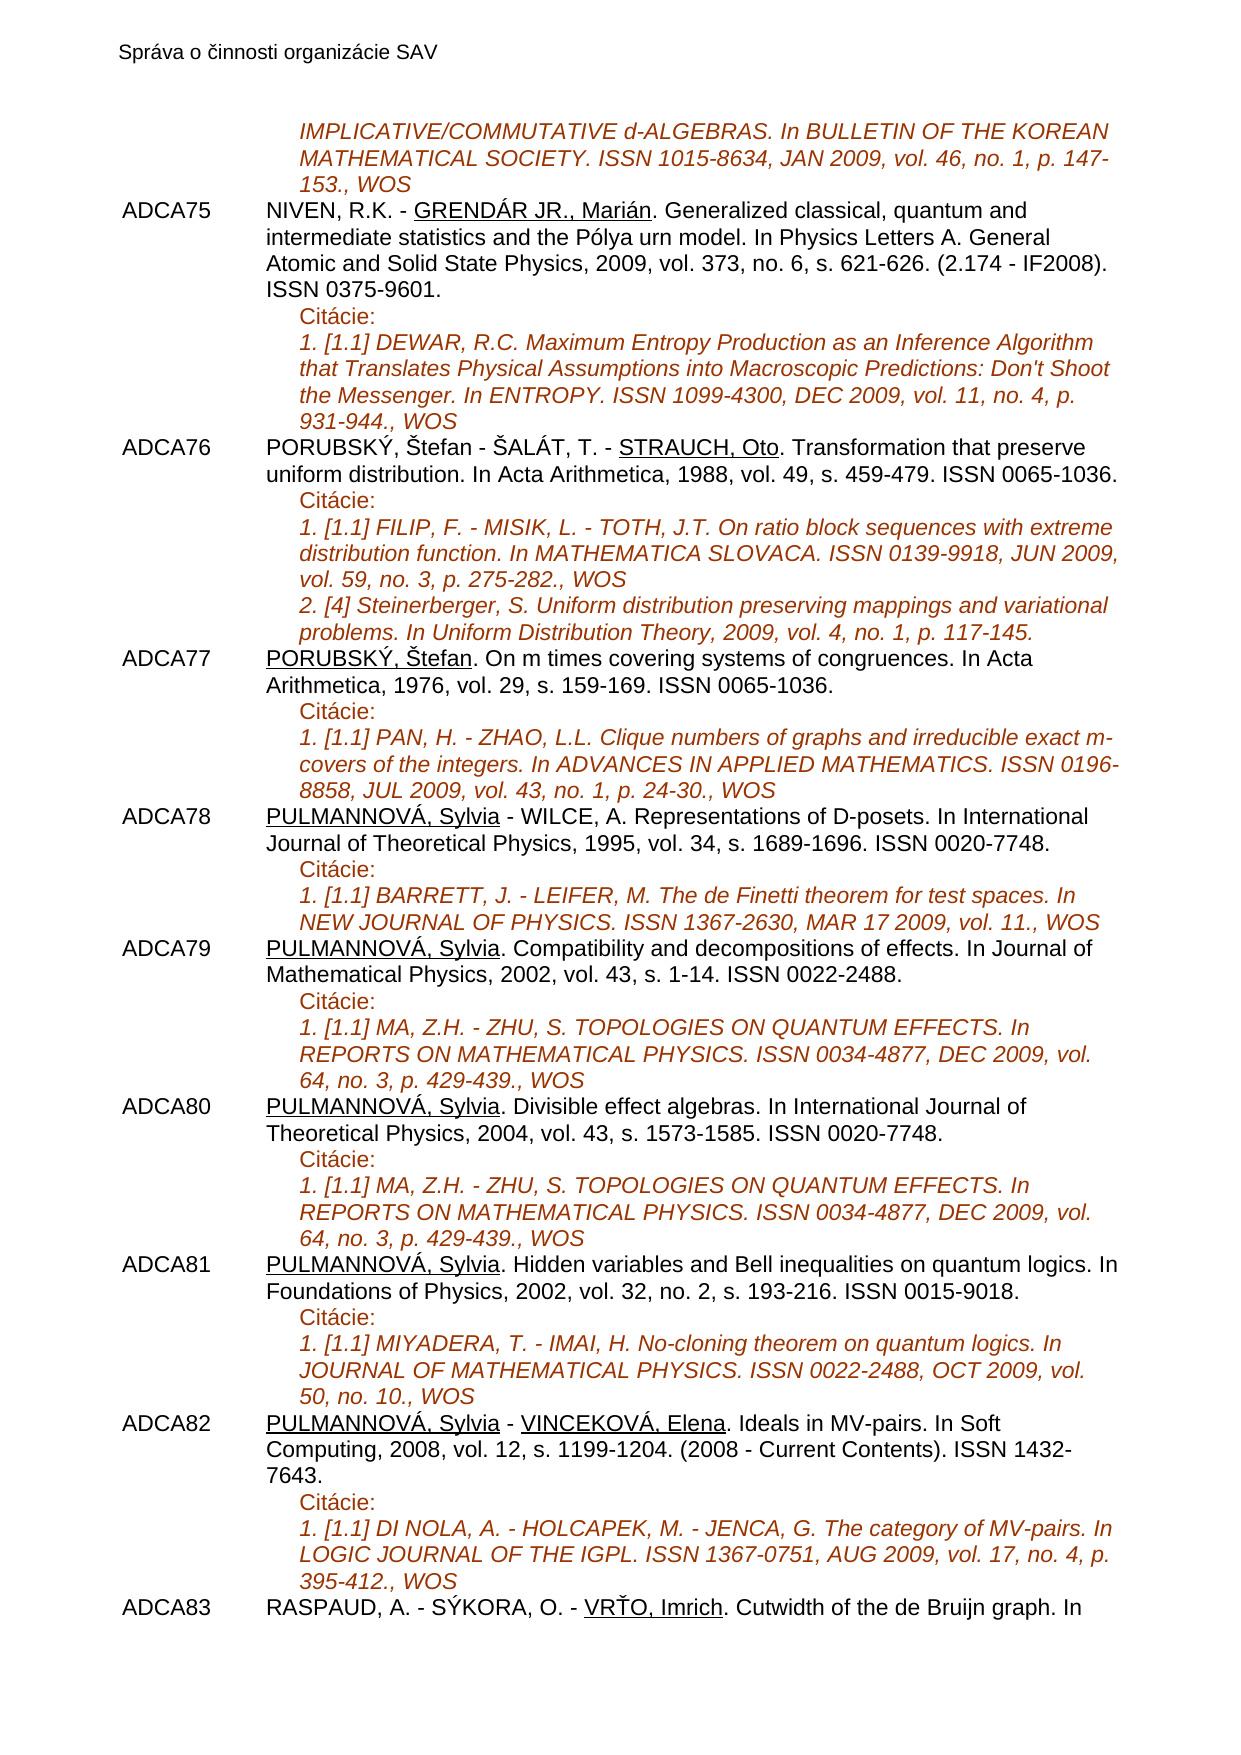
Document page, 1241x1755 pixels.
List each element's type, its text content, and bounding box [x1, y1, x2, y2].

table_cell 1. [1.1] MA, Z.H. - ZHU, S. TOPOLOGIES ON QUANTUM EFFECTS. In REPORTS ON MATHEMATICAL PHYSICS. ISSN 0034-4877, DEC 2009, vol. 64, no. 3, p. 429-439., WOS [122, 1014, 1122, 1093]
table_cell PULMANNOVÁ, Sylvia. Compatibility and decompositions of effects. In Journal of Mathematical Physics, 2002, vol. 43, s. 1-14. ISSN 0022-2488. [266, 935, 1122, 988]
table_cell PORUBSKÝ, Štefan. On m times covering systems of congruences. In Acta Arithmetica, 1976, vol. 29, s. 159-169. ISSN 0065-1036. [266, 645, 1122, 698]
table_cell PULMANNOVÁ, Sylvia. Hidden variables and Bell inequalities on quantum logics. In Foundations of Physics, 2002, vol. 32, no. 2, s. 193-216. ISSN 0015-9018. [266, 1251, 1122, 1304]
table_cell PORUBSKÝ, Štefan - ŠALÁT, T. - STRAUCH, Oto. Transformation that preserve uniform distribution. In Acta Arithmetica, 1988, vol. 49, s. 459-479. ISSN 0065-1036. [266, 434, 1122, 487]
table_cell PULMANNOVÁ, Sylvia - VINCEKOVÁ, Elena. Ideals in MV-pairs. In Soft Computing, 2008, vol. 12, s. 1199-1204. (2008 - Current Contents). ISSN 1432-7643. [266, 1410, 1122, 1488]
table_cell Citácie: [122, 856, 1122, 882]
table_cell Citácie: [122, 988, 1122, 1014]
table_cell Citácie: [122, 303, 1122, 329]
table_cell 1. [1.1] MIYADERA, T. - IMAI, H. No-cloning theorem on quantum logics. In JOURNAL OF MATHEMATICAL PHYSICS. ISSN 0022-2488, OCT 2009, vol. 50, no. 10., WOS [122, 1330, 1122, 1409]
table_cell NIVEN, R.K. - GRENDÁR JR., Marián. Generalized classical, quantum and intermediate statistics and the Pólya urn model. In Physics Letters A. General Atomic and Solid State Physics, 2009, vol. 373, no. 6, s. 621-626. (2.174 - IF2008). ISSN 0375-9601. [266, 197, 1122, 303]
table_cell 1. [1.1] BARRETT, J. - LEIFER, M. The de Finetti theorem for test spaces. In NEW JOURNAL OF PHYSICS. ISSN 1367-2630, MAR 17 2009, vol. 11., WOS [122, 883, 1122, 935]
table_cell 2. [4] Steinerberger, S. Uniform distribution preserving mappings and variational problems. In Uniform Distribution Theory, 2009, vol. 4, no. 1, p. 117-145. [122, 593, 1122, 645]
table_cell ADCA81 [122, 1251, 266, 1304]
table_cell Citácie: [122, 698, 1122, 724]
table_cell ADCA76 [122, 434, 266, 487]
table_cell ADCA79 [122, 935, 266, 988]
table_cell ADCA77 [122, 645, 266, 698]
table_cell ADCA78 [122, 803, 266, 856]
table_cell 1. [1.1] MA, Z.H. - ZHU, S. TOPOLOGIES ON QUANTUM EFFECTS. In REPORTS ON MATHEMATICAL PHYSICS. ISSN 0034-4877, DEC 2009, vol. 64, no. 3, p. 429-439., WOS [122, 1172, 1122, 1251]
table_cell ADCA82 [122, 1410, 266, 1488]
table_cell Citácie: [122, 1304, 1122, 1330]
table_cell Citácie: [122, 1489, 1122, 1515]
table_cell Citácie: [122, 1146, 1122, 1172]
table_cell PULMANNOVÁ, Sylvia - WILCE, A. Representations of D-posets. In International Journal of Theoretical Physics, 1995, vol. 34, s. 1689-1696. ISSN 0020-7748. [266, 803, 1122, 856]
table_cell 1. [1.1] FILIP, F. - MISIK, L. - TOTH, J.T. On ratio block sequences with extreme distribution function. In MATHEMATICA SLOVACA. ISSN 0139-9918, JUN 2009, vol. 59, no. 3, p. 275-282., WOS [122, 514, 1122, 592]
table_cell PULMANNOVÁ, Sylvia. Divisible effect algebras. In International Journal of Theoretical Physics, 2004, vol. 43, s. 1573-1585. ISSN 0020-7748. [266, 1093, 1122, 1146]
table_cell 1. [1.1] PAN, H. - ZHAO, L.L. Clique numbers of graphs and irreducible exact m-covers of the integers. In ADVANCES IN APPLIED MATHEMATICS. ISSN 0196-8858, JUL 2009, vol. 43, no. 1, p. 24-30., WOS [122, 724, 1122, 803]
table_cell ADCA83 [122, 1594, 266, 1620]
table_cell ADCA80 [122, 1093, 266, 1146]
table_cell 1. [1.1] DI NOLA, A. - HOLCAPEK, M. - JENCA, G. The category of MV-pairs. In LOGIC JOURNAL OF THE IGPL. ISSN 1367-0751, AUG 2009, vol. 17, no. 4, p. 395-412., WOS [122, 1515, 1122, 1594]
table_cell IMPLICATIVE/COMMUTATIVE d-ALGEBRAS. In BULLETIN OF THE KOREAN MATHEMATICAL SOCIETY. ISSN 1015-8634, JAN 2009, vol. 46, no. 1, p. 147-153., WOS [122, 118, 1122, 197]
table_cell RASPAUD, A. - SÝKORA, O. - VRŤO, Imrich. Cutwidth of the de Bruijn graph. In [266, 1594, 1122, 1620]
table_cell 1. [1.1] DEWAR, R.C. Maximum Entropy Production as an Inference Algorithm that Translates Physical Assumptions into Macroscopic Predictions: Don't Shoot the Messenger. In ENTROPY. ISSN 1099-4300, DEC 2009, vol. 11, no. 4, p. 931-944., WOS [122, 329, 1122, 434]
table_cell Citácie: [122, 487, 1122, 513]
table_cell ADCA75 [122, 197, 266, 303]
